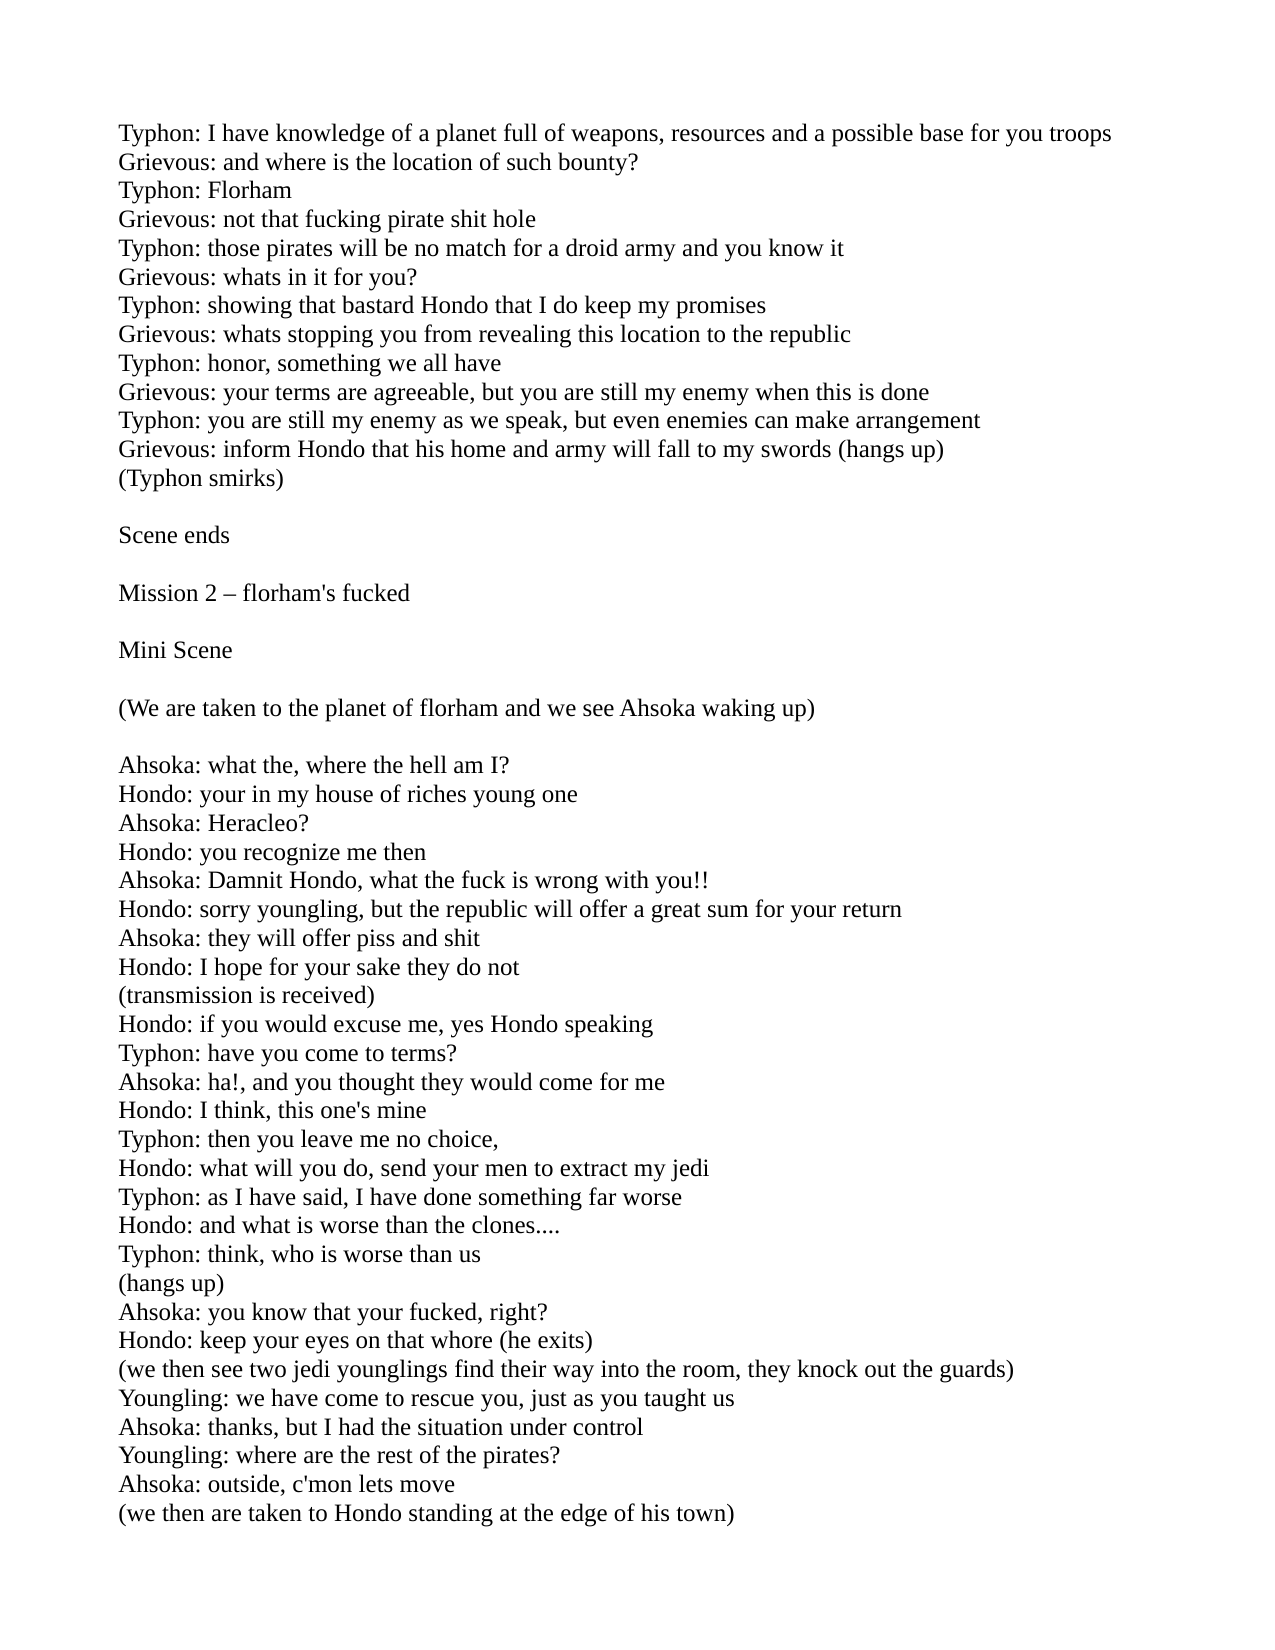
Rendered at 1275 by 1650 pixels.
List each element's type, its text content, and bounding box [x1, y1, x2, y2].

text Grievous: whats stopping you from revealing this location to the republic [118, 319, 1157, 348]
text Ahsoka: you know that your fucked, right? [118, 1297, 1157, 1326]
text Ahsoka: they will offer piss and shit [118, 923, 1157, 952]
text Ahsoka: Heracleo? [118, 808, 1157, 837]
text Typhon: as I have said, I have done something far worse [118, 1182, 1157, 1211]
text Hondo: I think, this one's mine [118, 1096, 1157, 1124]
text Hondo: and what is worse than the clones.... [118, 1211, 1157, 1239]
text Typhon: then you leave me no choice, [118, 1124, 1157, 1153]
text Typhon: think, who is worse than us [118, 1239, 1157, 1268]
text Typhon: Florham [118, 176, 1157, 204]
text Hondo: if you would excuse me, yes Hondo speaking [118, 1009, 1157, 1038]
text (transmission is received) [118, 981, 1157, 1009]
text Grievous: whats in it for you? [118, 262, 1157, 291]
text Ahsoka: what the, where the hell am I? [118, 751, 1157, 779]
text (we then see two jedi younglings find their way into the room, they knock out the guards) [118, 1354, 1157, 1383]
text Grievous: your terms are agreeable, but you are still my enemy when this is done [118, 377, 1157, 406]
text Ahsoka: outside, c'mon lets move [118, 1469, 1157, 1498]
text (Typhon smirks) [118, 463, 1157, 492]
text Hondo: sorry youngling, but the republic will offer a great sum for your return [118, 894, 1157, 923]
text Ahsoka: ha!, and you thought they would come for me [118, 1067, 1157, 1096]
text Hondo: keep your eyes on that whore (he exits) [118, 1326, 1157, 1354]
text Youngling: where are the rest of the pirates? [118, 1441, 1157, 1469]
text Hondo: what will you do, send your men to extract my jedi [118, 1153, 1157, 1182]
text Mission 2 – florham's fucked [118, 578, 1157, 607]
text Typhon: you are still my enemy as we speak, but even enemies can make arrangement [118, 406, 1157, 434]
text Typhon: showing that bastard Hondo that I do keep my promises [118, 291, 1157, 319]
text Hondo: you recognize me then [118, 837, 1157, 866]
text Grievous: inform Hondo that his home and army will fall to my swords (hangs up) [118, 434, 1157, 463]
text Hondo: your in my house of riches young one [118, 779, 1157, 808]
text (We are taken to the planet of florham and we see Ahsoka waking up) [118, 693, 1157, 722]
text Typhon: honor, something we all have [118, 348, 1157, 377]
text Typhon: those pirates will be no match for a droid army and you know it [118, 233, 1157, 262]
text Grievous: and where is the location of such bounty? [118, 147, 1157, 176]
text Grievous: not that fucking pirate shit hole [118, 204, 1157, 233]
text Ahsoka: thanks, but I had the situation under control [118, 1412, 1157, 1441]
text Hondo: I hope for your sake they do not [118, 952, 1157, 981]
text Mini Scene [118, 636, 1157, 664]
text Scene ends [118, 521, 1157, 549]
text Ahsoka: Damnit Hondo, what the fuck is wrong with you!! [118, 866, 1157, 894]
text (we then are taken to Hondo standing at the edge of his town) [118, 1498, 1157, 1527]
text Typhon: have you come to terms? [118, 1038, 1157, 1067]
text (hangs up) [118, 1268, 1157, 1297]
text Youngling: we have come to rescue you, just as you taught us [118, 1383, 1157, 1412]
text Typhon: I have knowledge of a planet full of weapons, resources and a possible base for you troops [118, 118, 1157, 147]
